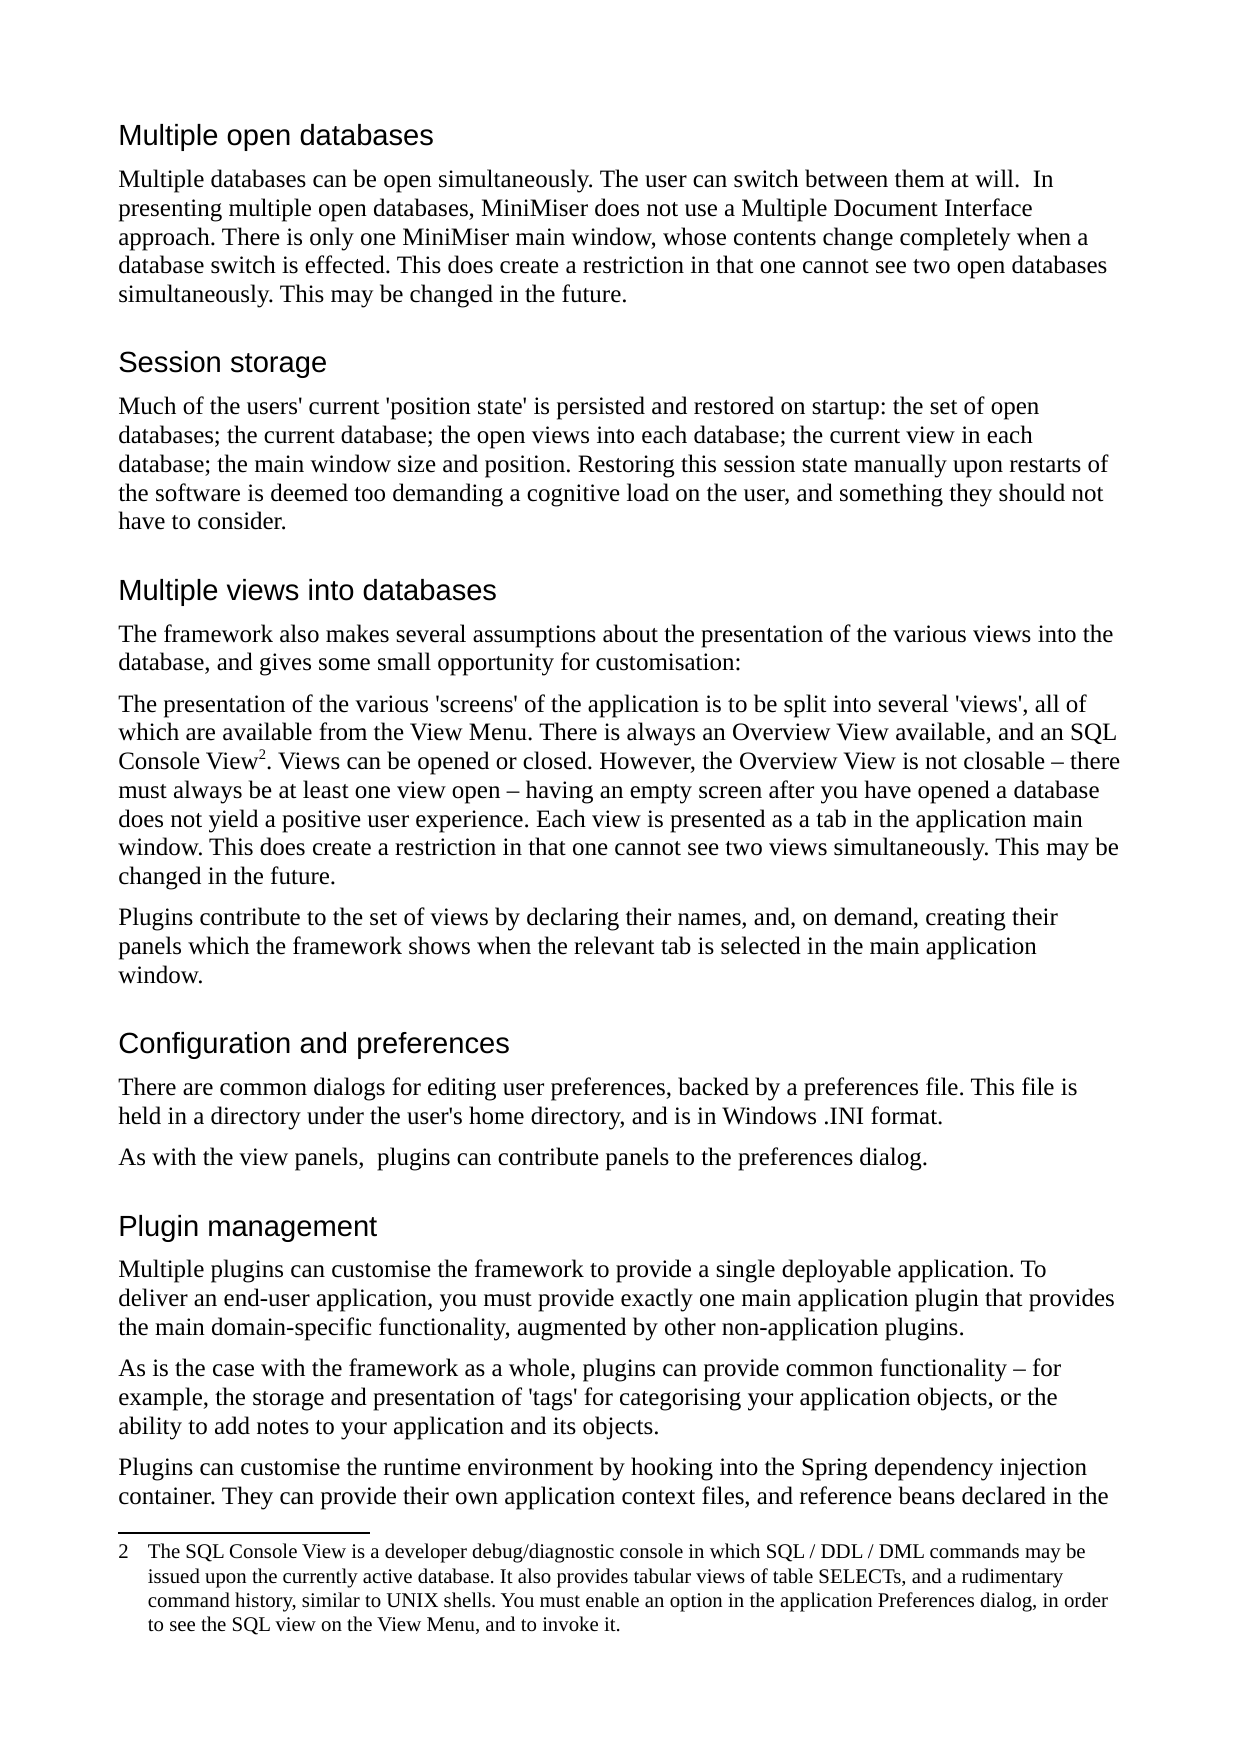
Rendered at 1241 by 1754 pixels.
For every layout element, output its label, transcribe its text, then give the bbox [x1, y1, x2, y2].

subtitle Multiple open databases [118, 118, 1122, 152]
text The framework also makes several assumptions about the presentation of the various views into the database, and gives some small opportunity for customisation: [118, 619, 1122, 676]
subtitle Plugin management [118, 1208, 1122, 1242]
text Plugins can customise the runtime environment by hooking into the Spring dependency injection container. They can provide their own application context files, and reference beans declared in the [118, 1452, 1122, 1509]
subtitle Session storage [118, 345, 1122, 379]
subtitle Multiple views into databases [118, 573, 1122, 606]
text As with the view panels, plugins can contribute panels to the preferences dialog. [118, 1142, 1122, 1171]
text As is the case with the framework as a whole, plugins can provide common functionality – for example, the storage and presentation of 'tags' for categorising your application objects, or the ability to add notes to your application and its objects. [118, 1353, 1122, 1439]
subtitle Configuration and preferences [118, 1026, 1122, 1060]
text The SQL Console View is a developer debug/diagnostic console in which SQL / DDL / DML commands may be issued upon the currently active database. It also provides tabular views of table SELECTs, and a rudimentary command history, similar to UNIX shells. You must enable an option in the application Preferences dialog, in order to see the SQL view on the View Menu, and to invoke it. [118, 1539, 1122, 1636]
text Much of the users' current 'position state' is persisted and restored on startup: the set of open databases; the current database; the open views into each database; the current view in each database; the main window size and position. Restoring this session state manually upon restarts of the software is deemed too demanding a cognitive load on the user, and something they should not have to consider. [118, 391, 1122, 535]
text Multiple databases can be open simultaneously. The user can switch between them at will. In presenting multiple open databases, MiniMiser does not use a Multiple Document Interface approach. There is only one MiniMiser main window, whose contents change completely when a database switch is effected. This does create a restriction in that one cannot see two open databases simultaneously. This may be changed in the future. [118, 164, 1122, 308]
text Plugins contribute to the set of views by declaring their names, and, on demand, creating their panels which the framework shows when the relevant tab is selected in the main application window. [118, 902, 1122, 989]
text There are common dialogs for editing user preferences, backed by a preferences file. This file is held in a directory under the user's home directory, and is in Windows .INI format. [118, 1072, 1122, 1130]
text The presentation of the various 'screens' of the application is to be split into several 'views', all of which are available from the View Menu. There is always an Overview View available, and an SQL Console View. Views can be opened or closed. However, the Overview View is not closable – there must always be at least one view open – having an empty screen after you have opened a database does not yield a positive user experience. Each view is presented as a tab in the application main window. This does create a restriction in that one cannot see two views simultaneously. This may be changed in the future. [118, 689, 1122, 890]
text Multiple plugins can customise the framework to provide a single deployable application. To deliver an end-user application, you must provide exactly one main application plugin that provides the main domain-specific functionality, augmented by other non-application plugins. [118, 1254, 1122, 1341]
